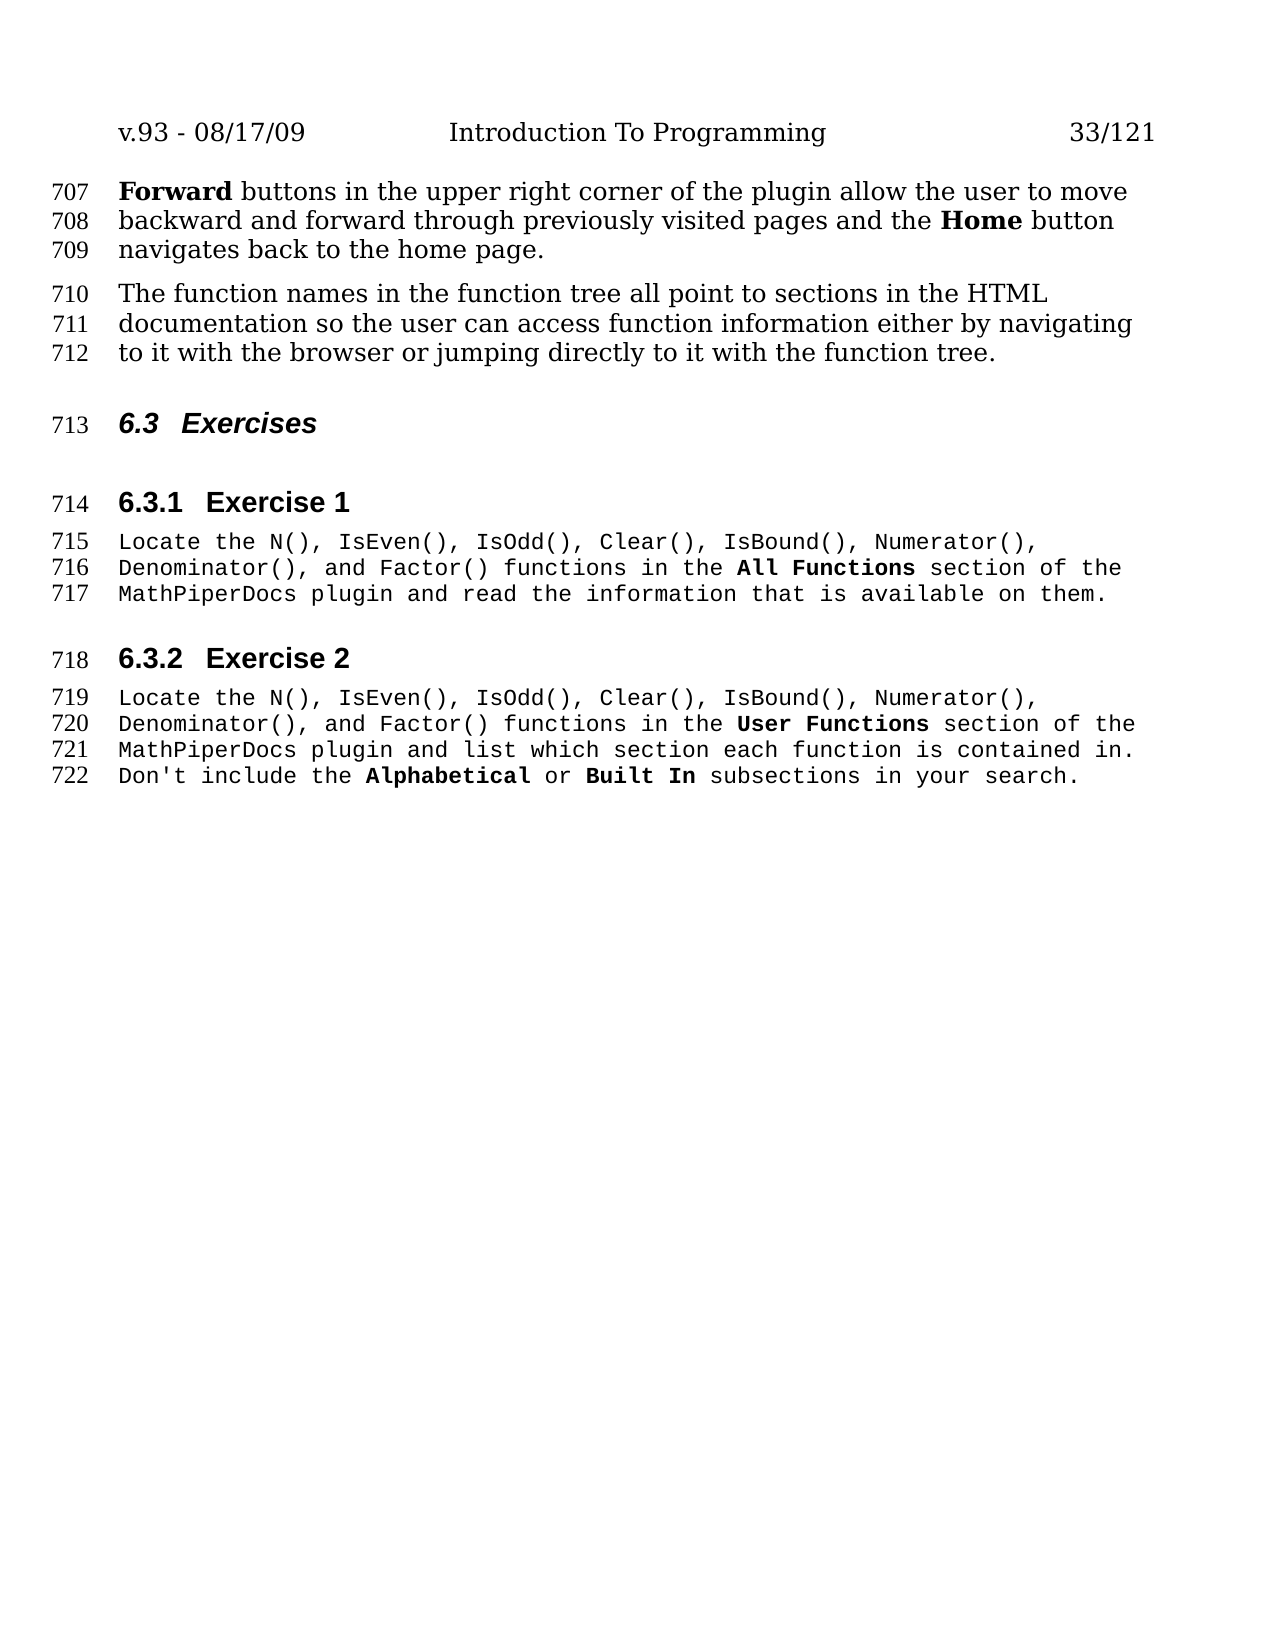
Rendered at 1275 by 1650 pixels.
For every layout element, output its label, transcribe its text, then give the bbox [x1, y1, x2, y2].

subtitle Exercise 1 [118, 485, 1157, 518]
subtitle Exercises [118, 406, 1157, 440]
text The function names in the function tree all point to sections in the HTML documentation so the user can access function information either by navigating to it with the browser or jumping directly to it with the function tree. [118, 280, 1157, 367]
subtitle Exercise 2 [118, 641, 1157, 675]
text Forward buttons in the upper right corner of the plugin allow the user to move backward and forward through previously visited pages and the Home button navigates back to the home page. [118, 177, 1157, 265]
text Locate the N(), IsEven(), IsOdd(), Clear(), IsBound(), Numerator(), Denominator(), and Factor() functions in the All Functions section of the MathPiperDocs plugin and read the information that is available on them. [118, 530, 1157, 608]
text Locate the N(), IsEven(), IsOdd(), Clear(), IsBound(), Numerator(), Denominator(), and Factor() functions in the User Functions section of the MathPiperDocs plugin and list which section each function is contained in. Don't include the Alphabetical or Built In subsections in your search. [118, 687, 1157, 790]
